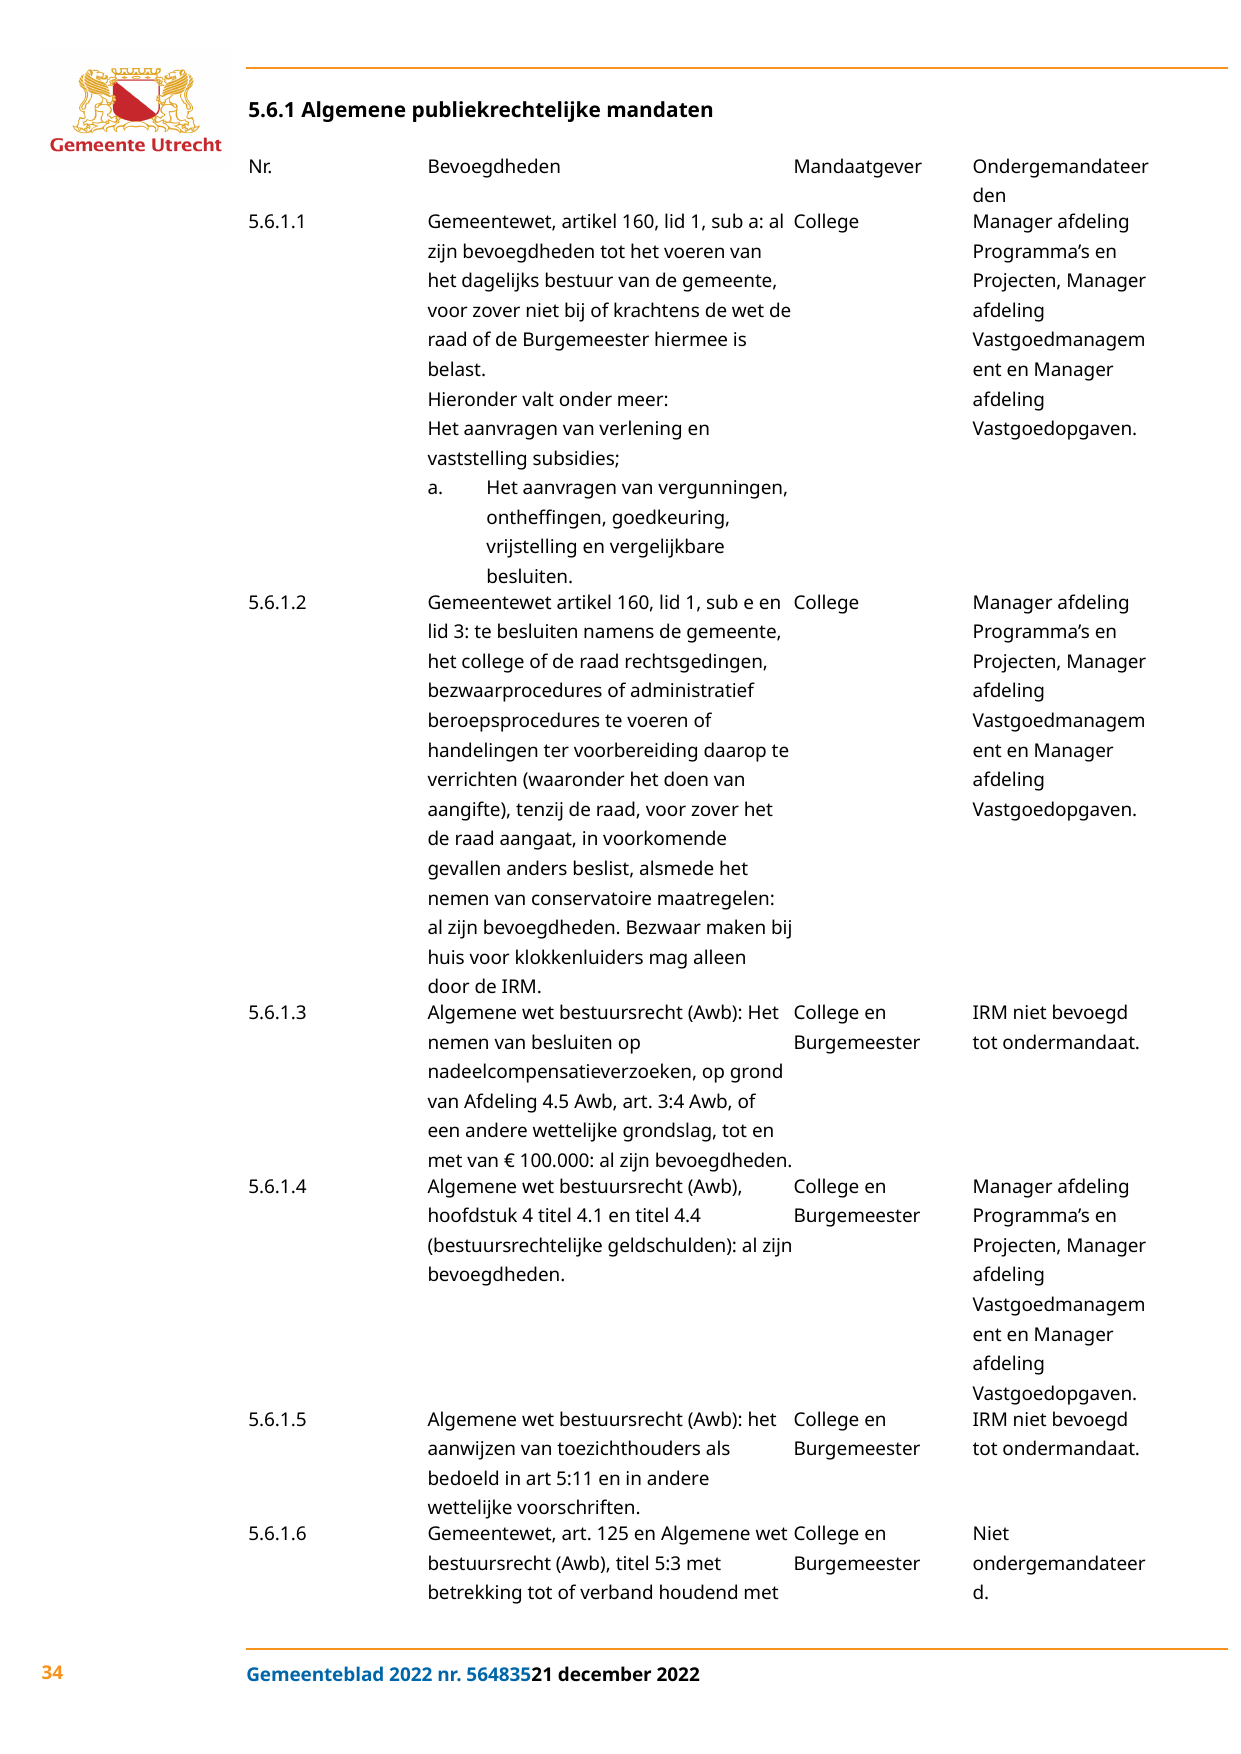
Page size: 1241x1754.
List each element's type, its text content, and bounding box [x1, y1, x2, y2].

table_cell Algemene wet bestuursrecht (Awb): het aanwijzen van toezichthouders als bedoeld in art 5:11 en in andere wettelijke voorschriften. [427, 1406, 793, 1520]
table_cell Manager afdeling Programma’s en Projecten, Manager afdeling Vastgoedmanagement en Manager afdeling Vastgoedopgaven. [973, 208, 1152, 589]
table_cell College en Burgemeester [793, 999, 972, 1173]
table_cell Algemene wet bestuursrecht (Awb): Het nemen van besluiten op nadeelcompensatieverzoeken, op grond van Afdeling 4.5 Awb, art. 3:4 Awb, of een andere wettelijke grondslag, tot en met van € 100.000: al zijn bevoegdheden. [427, 999, 793, 1173]
table_cell Gemeentewet artikel 160, lid 1, sub e en lid 3: te besluiten namens de gemeente, het college of de raad rechtsgedingen, bezwaarprocedures of administratief beroepsprocedures te voeren of handelingen ter voorbereiding daarop te verrichten (waaronder het doen van aangifte), tenzij de raad, voor zover het de raad aangaat, in voorkomende gevallen anders beslist, alsmede het nemen van conservatoire maatregelen: al zijn bevoegdheden. Bezwaar maken bij huis voor klokkenluiders mag alleen door de IRM. [427, 589, 793, 999]
table_header Nr. [248, 153, 427, 208]
text 5.6.1 Algemene publiekrechtelijke mandaten [248, 95, 1152, 123]
table_cell Gemeentewet, artikel 160, lid 1, sub a: al zijn bevoegdheden tot het voeren van het dagelijks bestuur van de gemeente, voor zover niet bij of krachtens de wet de raad of de Burgemeester hiermee is belast. Hieronder valt onder meer: Het aanvragen van verlening en vaststelling subsidies; Het aanvragen van vergunningen, ontheffingen, goedkeuring, vrijstelling en vergelijkbare besluiten. [427, 208, 793, 589]
picture [41, 47, 231, 172]
table_cell College [793, 589, 972, 999]
table_cell IRM niet bevoegd tot ondermandaat. [973, 1406, 1152, 1520]
table_cell College en Burgemeester [793, 1173, 972, 1406]
table_cell IRM niet bevoegd tot ondermandaat. [973, 999, 1152, 1173]
table_header Mandaatgever [793, 153, 972, 208]
table_cell 5.6.1.1 [248, 208, 427, 589]
table_cell 5.6.1.5 [248, 1406, 427, 1520]
table_cell Manager afdeling Programma’s en Projecten, Manager afdeling Vastgoedmanagement en Manager afdeling Vastgoedopgaven. [973, 589, 1152, 999]
table_cell 5.6.1.6 [248, 1520, 427, 1605]
table_cell Manager afdeling Programma’s en Projecten, Manager afdeling Vastgoedmanagement en Manager afdeling Vastgoedopgaven. [973, 1173, 1152, 1406]
table_cell College en Burgemeester [793, 1520, 972, 1605]
table_cell 5.6.1.4 [248, 1173, 427, 1406]
table_cell College en Burgemeester [793, 1406, 972, 1520]
table_header Bevoegdheden [427, 153, 793, 208]
table_header Ondergemandateerden [973, 153, 1152, 208]
table_cell 5.6.1.2 [248, 589, 427, 999]
table_cell Niet ondergemandateerd. [973, 1520, 1152, 1605]
table_cell Algemene wet bestuursrecht (Awb), hoofdstuk 4 titel 4.1 en titel 4.4 (bestuursrechtelijke geldschulden): al zijn bevoegdheden. [427, 1173, 793, 1406]
table_cell Gemeentewet, art. 125 en Algemene wet bestuursrecht (Awb), titel 5:3 met betrekking tot of verband houdend met [427, 1520, 793, 1605]
table_cell 5.6.1.3 [248, 999, 427, 1173]
table_cell College [793, 208, 972, 589]
